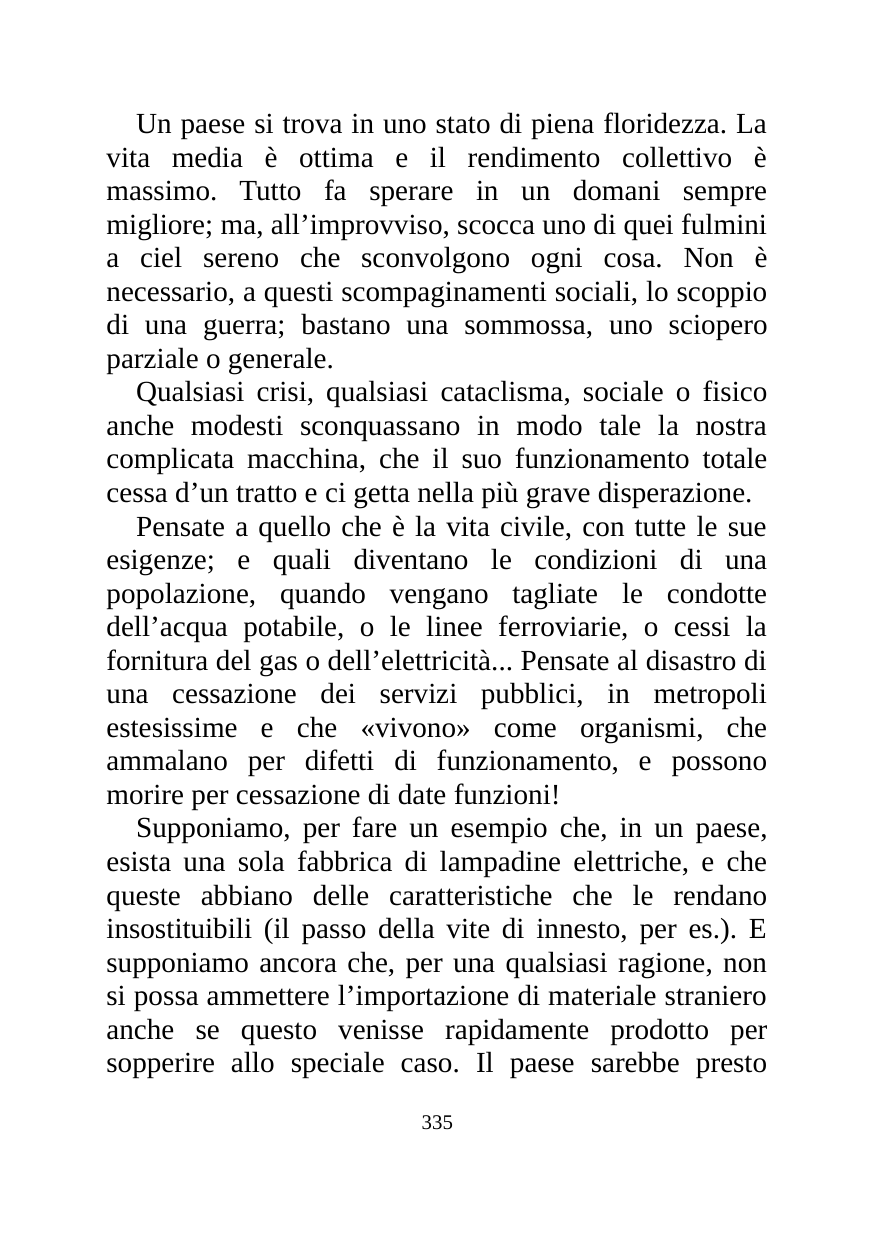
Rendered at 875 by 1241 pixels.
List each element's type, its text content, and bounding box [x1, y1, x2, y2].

text Un paese si trova in uno stato di piena floridezza. La vita media è ottima e il rendimento collettivo è massimo. Tutto fa sperare in un domani sempre migliore; ma, all’improvviso, scocca uno di quei fulmini a ciel sereno che sconvolgono ogni cosa. Non è necessario, a questi scompaginamenti sociali, lo scoppio di una guerra; bastano una sommossa, uno sciopero parziale o generale. [106, 106, 768, 374]
text Supponiamo, per fare un esempio che, in un paese, esista una sola fabbrica di lampadine elettriche, e che queste abbiano delle caratteristiche che le rendano insostituibili (il passo della vite di innesto, per es.). E supponiamo ancora che, per una qualsiasi ragione, non si possa ammettere l’importazione di materiale straniero anche se questo venisse rapidamente prodotto per sopperire allo speciale caso. Il paese sarebbe presto [106, 811, 768, 1079]
text Pensate a quello che è la vita civile, con tutte le sue esigenze; e quali diventano le condizioni di una popolazione, quando vengano tagliate le condotte dell’acqua potabile, o le linee ferroviarie, o cessi la fornitura del gas o dell’elettricità... Pensate al disastro di una cessazione dei servizi pubblici, in metropoli estesissime e che «vivono» come organismi, che ammalano per difetti di funzionamento, e possono morire per cessazione di date funzioni! [106, 509, 768, 811]
text Qualsiasi crisi, qualsiasi cataclisma, sociale o fisico anche modesti sconquassano in modo tale la nostra complicata macchina, che il suo funzionamento totale cessa d’un tratto e ci getta nella più grave disperazione. [106, 374, 768, 509]
